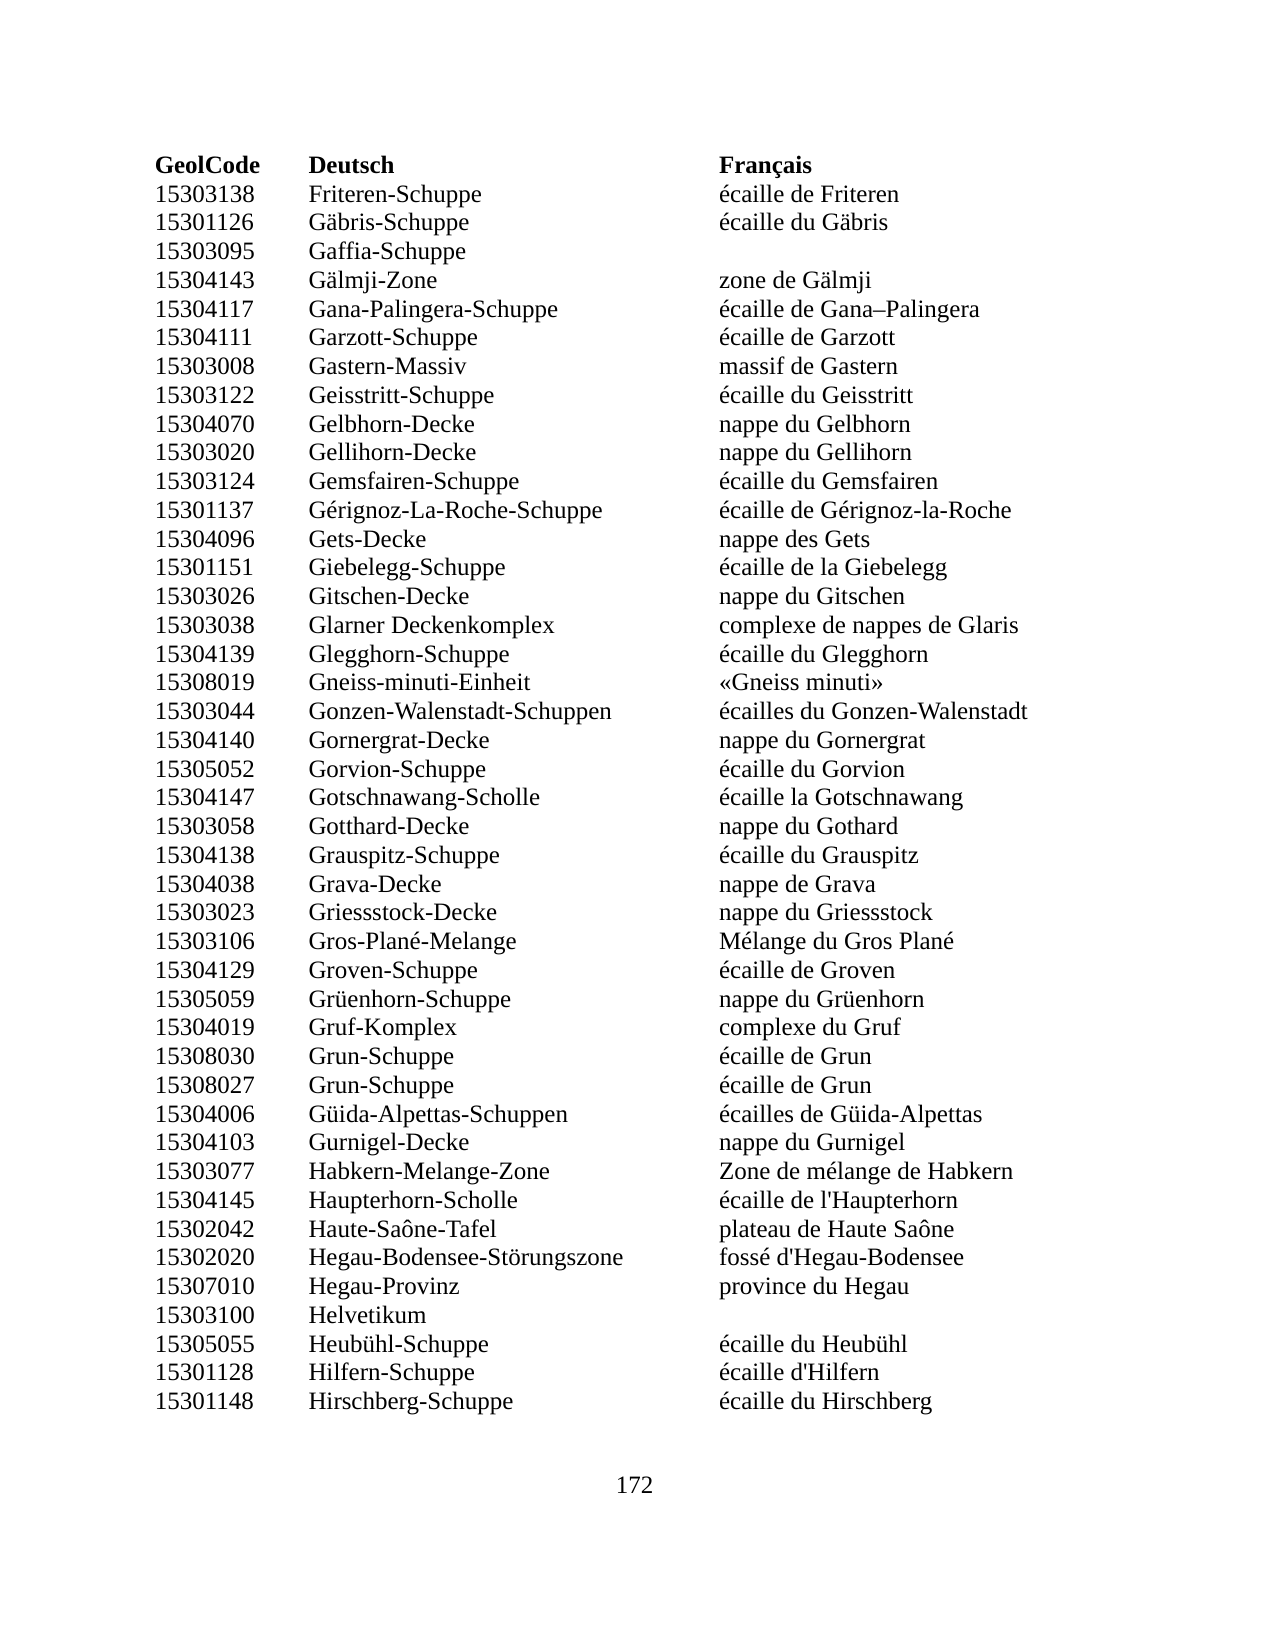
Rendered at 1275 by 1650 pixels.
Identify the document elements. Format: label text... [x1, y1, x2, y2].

table_cell nappe des Gets [714, 524, 1125, 552]
table_cell 15304147 [150, 783, 304, 811]
table_cell 15303124 [150, 466, 304, 495]
table_cell nappe du Gelbhorn [714, 409, 1125, 437]
table_cell Gäbris-Schuppe [304, 208, 714, 236]
table_cell écaille de Friteren [714, 179, 1125, 207]
table_cell fossé d'Hegau-Bodensee [714, 1243, 1125, 1271]
table_cell Habkern-Melange-Zone [304, 1156, 714, 1185]
table_cell 15303100 [150, 1300, 304, 1329]
table_cell écaille de Gana–Palingera [714, 294, 1125, 322]
table_cell Gelbhorn-Decke [304, 409, 714, 437]
table_header Deutsch [304, 150, 714, 179]
table_cell Hirschberg-Schuppe [304, 1386, 714, 1415]
table_cell Gornergrat-Decke [304, 725, 714, 754]
table_cell 15304019 [150, 1013, 304, 1041]
table_cell Glegghorn-Schuppe [304, 639, 714, 667]
table_cell écaille du Gäbris [714, 208, 1125, 236]
table_cell Gonzen-Walenstadt-Schuppen [304, 696, 714, 725]
table_cell Glarner Deckenkomplex [304, 610, 714, 639]
table_cell 15304006 [150, 1099, 304, 1127]
table_cell Gros-Plané-Melange [304, 926, 714, 955]
table_cell Grüenhorn-Schuppe [304, 984, 714, 1012]
table_cell Griessstock-Decke [304, 898, 714, 926]
table_cell Friteren-Schuppe [304, 179, 714, 207]
table_cell écaille du Gorvion [714, 754, 1125, 782]
table_cell 15301137 [150, 495, 304, 524]
table_cell nappe du Griessstock [714, 898, 1125, 926]
table_cell Hegau-Provinz [304, 1271, 714, 1300]
table_cell Güida-Alpettas-Schuppen [304, 1099, 714, 1127]
table_cell écaille d'Hilfern [714, 1358, 1125, 1386]
table_cell 15304138 [150, 840, 304, 869]
table_cell 15304111 [150, 323, 304, 351]
table_cell «Gneiss minuti» [714, 668, 1125, 696]
table_cell Gorvion-Schuppe [304, 754, 714, 782]
table_cell massif de Gastern [714, 351, 1125, 380]
table_cell Hegau-Bodensee-Störungszone [304, 1243, 714, 1271]
table_cell 15304145 [150, 1185, 304, 1214]
table_cell 15307010 [150, 1271, 304, 1300]
table_cell 15308019 [150, 668, 304, 696]
table_cell Grun-Schuppe [304, 1070, 714, 1099]
table_cell Gneiss-minuti-Einheit [304, 668, 714, 696]
table_cell nappe du Gurnigel [714, 1128, 1125, 1156]
table_cell écaille la Gotschnawang [714, 783, 1125, 811]
table_cell 15301151 [150, 553, 304, 581]
table_cell 15303095 [150, 236, 304, 265]
table_cell écaille de Grun [714, 1041, 1125, 1070]
table_cell 15308027 [150, 1070, 304, 1099]
table_cell Gruf-Komplex [304, 1013, 714, 1041]
table_cell Grauspitz-Schuppe [304, 840, 714, 869]
table_cell Gellihorn-Decke [304, 438, 714, 466]
table_cell 15305059 [150, 984, 304, 1012]
table_cell 15305055 [150, 1329, 304, 1357]
table_cell 15303138 [150, 179, 304, 207]
table_cell écailles de Güida-Alpettas [714, 1099, 1125, 1127]
table_cell nappe du Grüenhorn [714, 984, 1125, 1012]
table_cell Gotschnawang-Scholle [304, 783, 714, 811]
table_cell Gérignoz-La-Roche-Schuppe [304, 495, 714, 524]
table_cell nappe du Gitschen [714, 581, 1125, 610]
table_cell province du Hegau [714, 1271, 1125, 1300]
table_cell Giebelegg-Schuppe [304, 553, 714, 581]
table_cell Gana-Palingera-Schuppe [304, 294, 714, 322]
table_cell Mélange du Gros Plané [714, 926, 1125, 955]
table_cell complexe du Gruf [714, 1013, 1125, 1041]
table_cell Haupterhorn-Scholle [304, 1185, 714, 1214]
table_cell écaille de Groven [714, 955, 1125, 984]
table_cell Geisstritt-Schuppe [304, 380, 714, 409]
table_cell 15301126 [150, 208, 304, 236]
table_cell Gastern-Massiv [304, 351, 714, 380]
table_cell Grun-Schuppe [304, 1041, 714, 1070]
table_cell Gotthard-Decke [304, 811, 714, 840]
table_cell [714, 236, 1125, 265]
table_cell zone de Gälmji [714, 265, 1125, 294]
table_cell écaille de Gérignoz-la-Roche [714, 495, 1125, 524]
table_cell écaille de Garzott [714, 323, 1125, 351]
table_cell écaille de la Giebelegg [714, 553, 1125, 581]
table_cell écaille du Gemsfairen [714, 466, 1125, 495]
table_cell 15308030 [150, 1041, 304, 1070]
table_cell écaille du Heubühl [714, 1329, 1125, 1357]
table_cell 15303058 [150, 811, 304, 840]
table_cell 15304096 [150, 524, 304, 552]
table_cell 15302042 [150, 1214, 304, 1242]
table_cell 15305052 [150, 754, 304, 782]
table_cell 15303026 [150, 581, 304, 610]
table_cell écaille de l'Haupterhorn [714, 1185, 1125, 1214]
table_cell Gälmji-Zone [304, 265, 714, 294]
table_cell écaille du Glegghorn [714, 639, 1125, 667]
table_cell Gemsfairen-Schuppe [304, 466, 714, 495]
table_cell 15304140 [150, 725, 304, 754]
table_cell 15303044 [150, 696, 304, 725]
table_cell 15304117 [150, 294, 304, 322]
table_cell écaille du Geisstritt [714, 380, 1125, 409]
table_cell [714, 1300, 1125, 1329]
table_cell nappe du Gothard [714, 811, 1125, 840]
table_cell 15304139 [150, 639, 304, 667]
table_cell 15303122 [150, 380, 304, 409]
table_cell 15303020 [150, 438, 304, 466]
table_cell 15304038 [150, 869, 304, 897]
table_cell complexe de nappes de Glaris [714, 610, 1125, 639]
table_cell 15303106 [150, 926, 304, 955]
table_cell écaille de Grun [714, 1070, 1125, 1099]
table_cell 15303023 [150, 898, 304, 926]
table_cell Gurnigel-Decke [304, 1128, 714, 1156]
table_cell 15304103 [150, 1128, 304, 1156]
table_cell Gets-Decke [304, 524, 714, 552]
table_cell Grava-Decke [304, 869, 714, 897]
table_cell Haute-Saône-Tafel [304, 1214, 714, 1242]
table_cell Garzott-Schuppe [304, 323, 714, 351]
table_cell écaille du Hirschberg [714, 1386, 1125, 1415]
table_cell 15304070 [150, 409, 304, 437]
table_cell écaille du Grauspitz [714, 840, 1125, 869]
table_cell Zone de mélange de Habkern [714, 1156, 1125, 1185]
table_cell nappe du Gornergrat [714, 725, 1125, 754]
table_cell 15302020 [150, 1243, 304, 1271]
table_cell Gitschen-Decke [304, 581, 714, 610]
table_cell Helvetikum [304, 1300, 714, 1329]
table_cell 15303038 [150, 610, 304, 639]
table_header Français [714, 150, 1125, 179]
table_cell Heubühl-Schuppe [304, 1329, 714, 1357]
table_cell plateau de Haute Saône [714, 1214, 1125, 1242]
table_cell nappe du Gellihorn [714, 438, 1125, 466]
table_cell 15301148 [150, 1386, 304, 1415]
table_cell 15303008 [150, 351, 304, 380]
table_cell 15301128 [150, 1358, 304, 1386]
table_cell écailles du Gonzen-Walenstadt [714, 696, 1125, 725]
table_cell 15304129 [150, 955, 304, 984]
table_cell Groven-Schuppe [304, 955, 714, 984]
table_cell 15303077 [150, 1156, 304, 1185]
table_header GeolCode [150, 150, 304, 179]
table_cell 15304143 [150, 265, 304, 294]
table_cell nappe de Grava [714, 869, 1125, 897]
table_cell Gaffia-Schuppe [304, 236, 714, 265]
table_cell Hilfern-Schuppe [304, 1358, 714, 1386]
